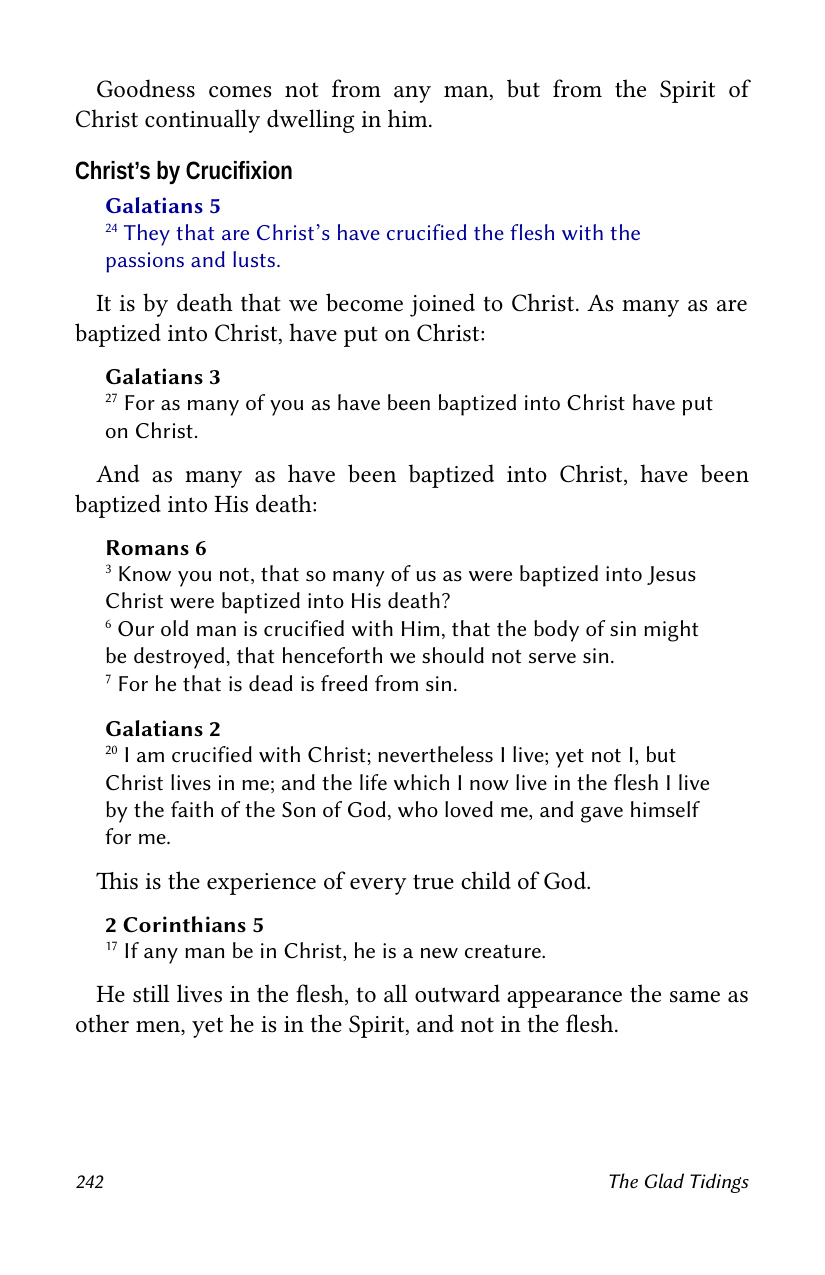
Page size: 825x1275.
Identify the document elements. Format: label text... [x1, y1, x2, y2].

subtitle Christ’s by Crucifixion [75, 156, 750, 184]
text 3 Know you not, that so many of us as were baptized into Jesus Christ were baptized into His death? [105, 561, 720, 614]
text Galatians 2 [105, 716, 750, 742]
text It is by death that we become joined to Christ. As many as are baptized into Christ, have put on Christ: [75, 289, 750, 348]
text He still lives in the flesh, to all outward appearance the same as other men, yet he is in the Spirit, and not in the flesh. [75, 980, 750, 1038]
text 20 I am crucified with Christ; nevertheless I live; yet not I, but Christ lives in me; and the life which I now live in the flesh I live by the faith of the Son of God, who loved me, and gave himself for me. [105, 742, 720, 850]
text 17 If any man be in Christ, he is a new creature. [105, 938, 720, 964]
text Galatians 5 [105, 193, 750, 219]
text 2 Corinthians 5 [105, 912, 750, 938]
text And as many as have been baptized into Christ, have been baptized into His death: [75, 460, 750, 518]
text Goodness comes not from any man, but from the Spirit of Christ continually dwelling in him. [75, 75, 750, 133]
text Galatians 3 [105, 364, 750, 390]
text Romans 6 [105, 535, 750, 561]
text 6 Our old man is crucified with Him, that the body of sin might be destroyed, that henceforth we should not serve sin. [105, 616, 720, 669]
text 24 They that are Christ’s have crucified the flesh with the passions and lusts. [105, 219, 720, 273]
text 7 For he that is dead is freed from sin. [105, 671, 720, 697]
text This is the experience of every true child of God. [75, 867, 750, 895]
text 27 For as many of you as have been baptized into Christ have put on Christ. [105, 390, 720, 444]
